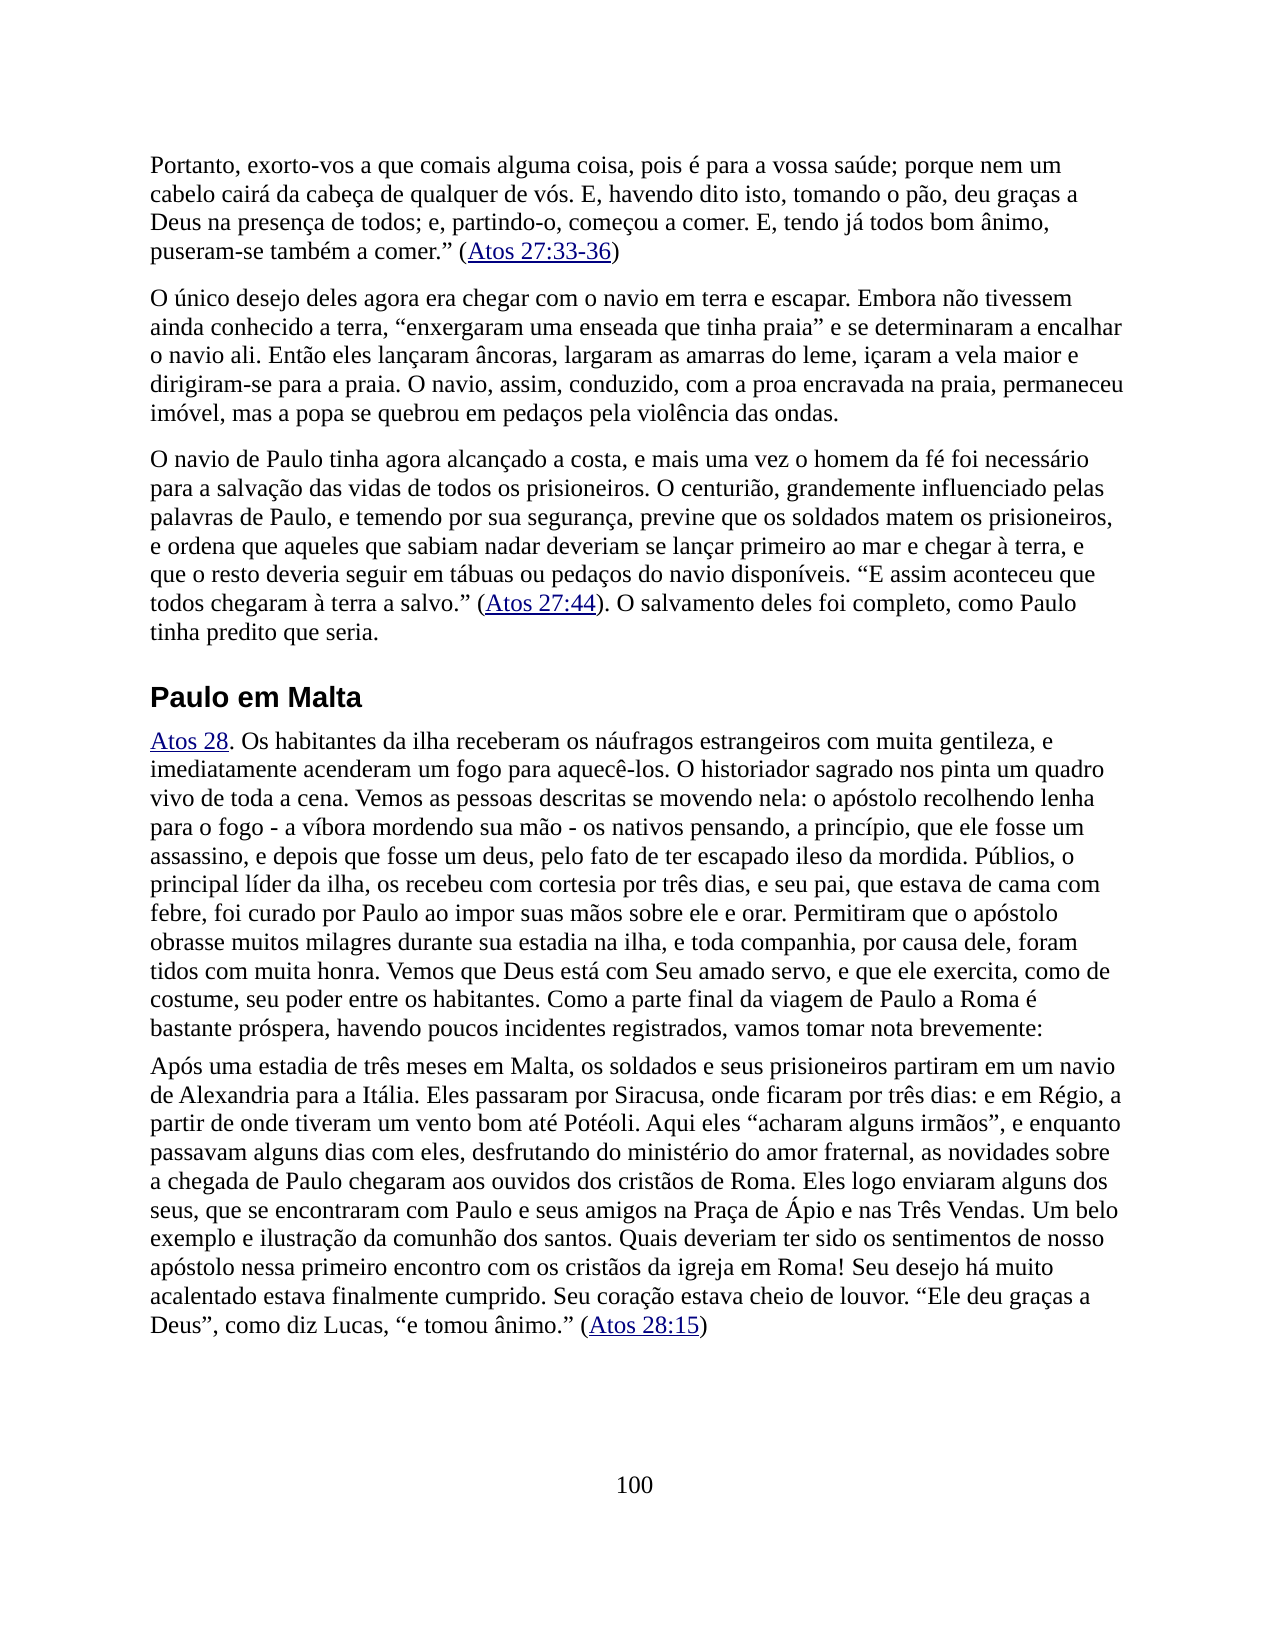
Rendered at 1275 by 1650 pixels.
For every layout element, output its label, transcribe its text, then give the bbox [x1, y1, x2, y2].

text O único desejo deles agora era chegar com o navio em terra e escapar. Embora não tivessem ainda conhecido a terra, “enxergaram uma enseada que tinha praia” e se determinaram a encalhar o navio ali. Então eles lançaram âncoras, largaram as amarras do leme, içaram a vela maior e dirigiram-se para a praia. O navio, assim, conduzido, com a proa encravada na praia, permaneceu imóvel, mas a popa se quebrou em pedaços pela violência das ondas. [150, 283, 1125, 427]
text Atos 28. Os habitantes da ilha receberam os náufragos estrangeiros com muita gentileza, e imediatamente acenderam um fogo para aquecê-los. O historiador sagrado nos pinta um quadro vivo de toda a cena. Vemos as pessoas descritas se movendo nela: o apóstolo recolhendo lenha para o fogo - a víbora mordendo sua mão - os nativos pensando, a princípio, que ele fosse um assassino, e depois que fosse um deus, pelo fato de ter escapado ileso da mordida. Públios, o principal líder da ilha, os recebeu com cortesia por três dias, e seu pai, que estava de cama com febre, foi curado por Paulo ao impor suas mãos sobre ele e orar. Permitiram que o apóstolo obrasse muitos milagres durante sua estadia na ilha, e toda companhia, por causa dele, foram tidos com muita honra. Vemos que Deus está com Seu amado servo, e que ele exercita, como de costume, seu poder entre os habitantes. Como a parte final da viagem de Paulo a Roma é bastante próspera, havendo poucos incidentes registrados, vamos tomar nota brevemente: [150, 726, 1125, 1042]
subtitle Paulo em Malta [150, 680, 1125, 713]
text Portanto, exorto-vos a que comais alguma coisa, pois é para a vossa saúde; porque nem um cabelo cairá da cabeça de qualquer de vós. E, havendo dito isto, tomando o pão, deu graças a Deus na presença de todos; e, partindo-o, começou a comer. E, tendo já todos bom ânimo, puseram-se também a comer.” (Atos 27:33-36) [150, 150, 1125, 265]
text Após uma estadia de três meses em Malta, os soldados e seus prisioneiros partiram em um navio de Alexandria para a Itália. Eles passaram por Siracusa, onde ficaram por três dias: e em Régio, a partir de onde tiveram um vento bom até Potéoli. Aqui eles “acharam alguns irmãos”, e enquanto passavam alguns dias com eles, desfrutando do ministério do amor fraternal, as novidades sobre a chegada de Paulo chegaram aos ouvidos dos cristãos de Roma. Eles logo enviaram alguns dos seus, que se encontraram com Paulo e seus amigos na Praça de Ápio e nas Três Vendas. Um belo exemplo e ilustração da comunhão dos santos. Quais deveriam ter sido os sentimentos de nosso apóstolo nessa primeiro encontro com os cristãos da igreja em Roma! Seu desejo há muito acalentado estava finalmente cumprido. Seu coração estava cheio de louvor. “Ele deu graças a Deus”, como diz Lucas, “e tomou ânimo.” (Atos 28:15) [150, 1051, 1125, 1338]
text O navio de Paulo tinha agora alcançado a costa, e mais uma vez o homem da fé foi necessário para a salvação das vidas de todos os prisioneiros. O centurião, grandemente influenciado pelas palavras de Paulo, e temendo por sua segurança, previne que os soldados matem os prisioneiros, e ordena que aqueles que sabiam nadar deveriam se lançar primeiro ao mar e chegar à terra, e que o resto deveria seguir em tábuas ou pedaços do navio disponíveis. “E assim aconteceu que todos chegaram à terra a salvo.” (Atos 27:44). O salvamento deles foi completo, como Paulo tinha predito que seria. [150, 444, 1125, 646]
